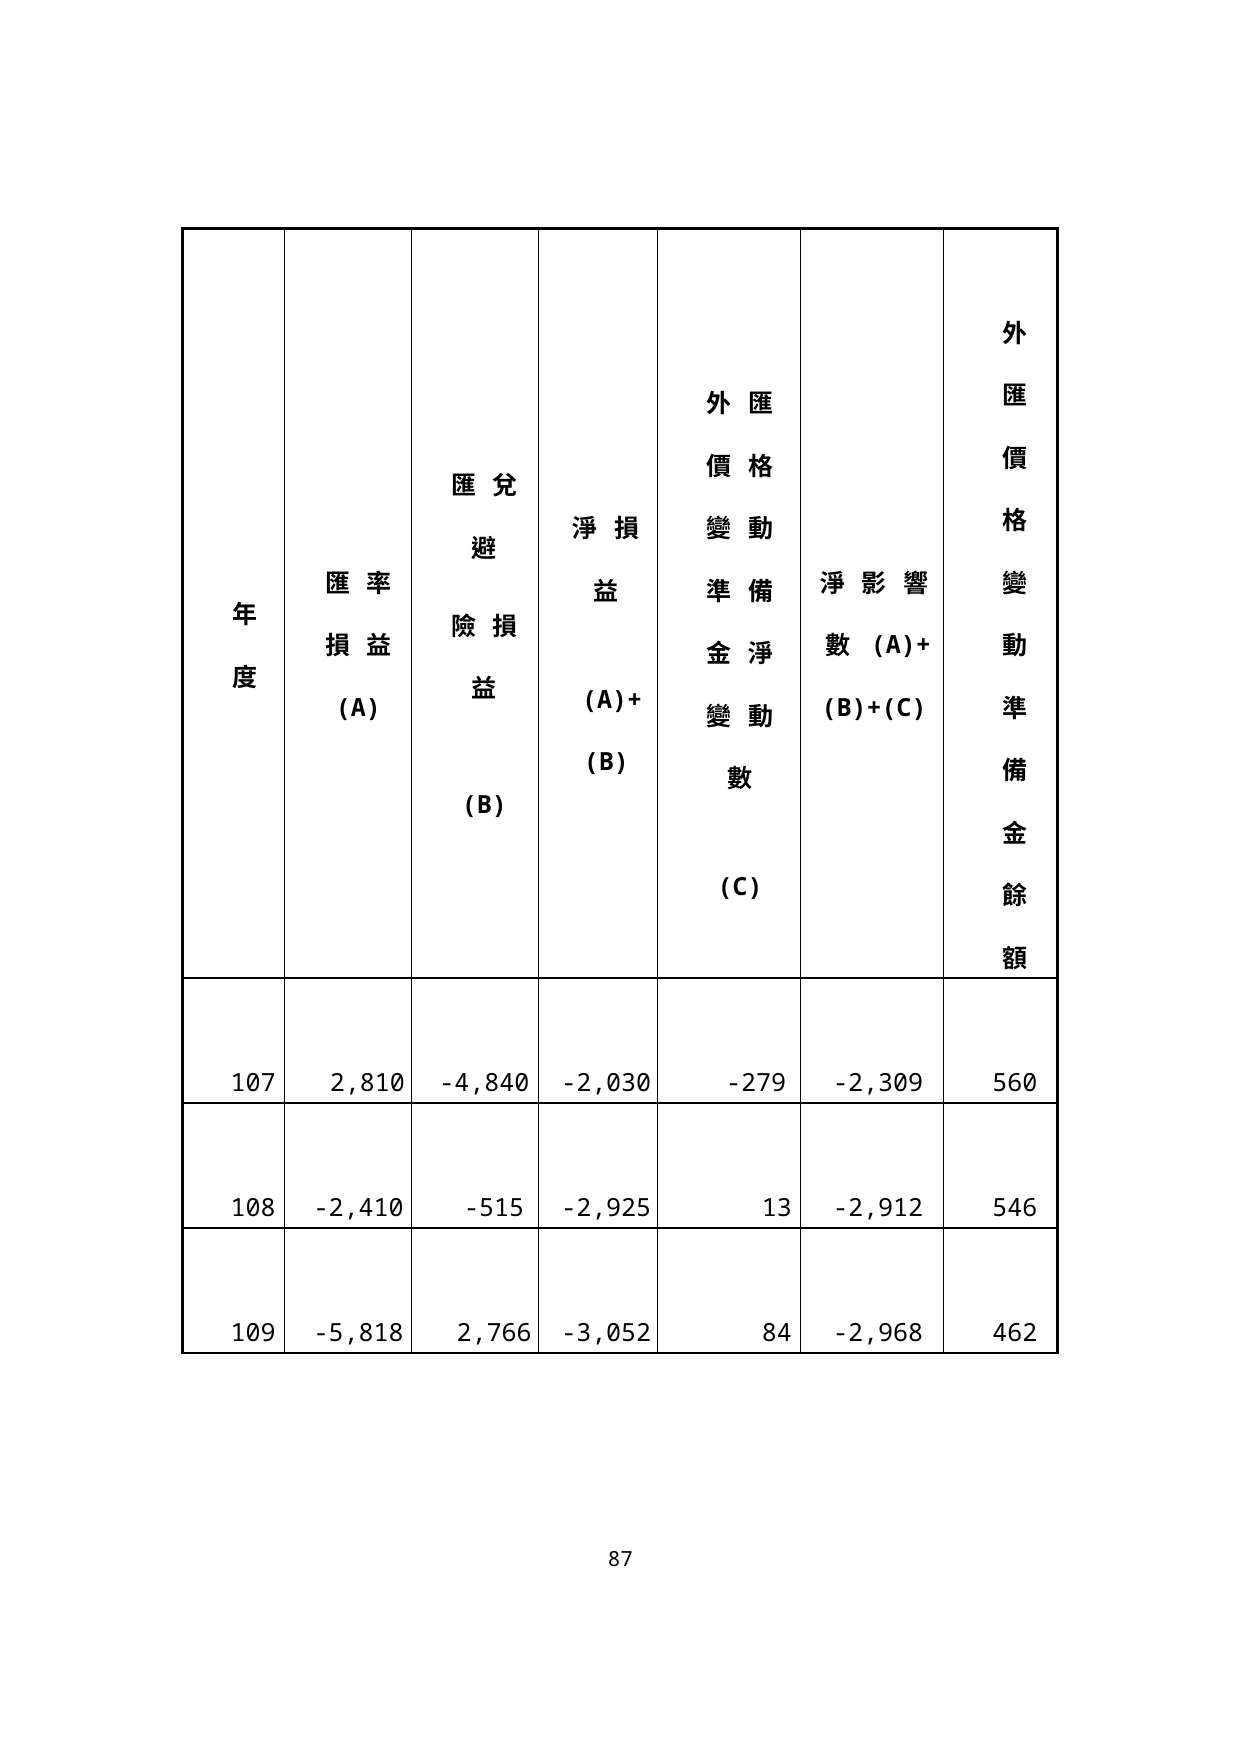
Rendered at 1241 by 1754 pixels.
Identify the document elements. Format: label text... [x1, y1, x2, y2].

table_cell -2,410 [285, 1104, 411, 1227]
table_cell -4,840 [412, 979, 538, 1102]
table_cell 546 [944, 1104, 1056, 1227]
table_cell 13 [658, 1104, 800, 1227]
table_cell -2,968 [801, 1229, 943, 1352]
table_cell -279 [658, 979, 800, 1102]
table_cell 84 [658, 1229, 800, 1352]
table_cell 2,810 [285, 979, 411, 1102]
table_cell 2,766 [412, 1229, 538, 1352]
table_cell -2,925 [539, 1104, 657, 1227]
table_header 淨影響數(A)+(B)+(C) [801, 230, 943, 977]
table_cell 560 [944, 979, 1056, 1102]
table_cell 462 [944, 1229, 1056, 1352]
table_header 外匯價格變動準備金餘額 [944, 230, 1056, 977]
table_cell -2,912 [801, 1104, 943, 1227]
table_header 年度 [184, 230, 284, 977]
table_cell -2,030 [539, 979, 657, 1102]
table_header 外匯價格變動準備金淨變動數 (C) [658, 230, 800, 977]
table_cell 109 [184, 1229, 284, 1352]
table_cell -5,818 [285, 1229, 411, 1352]
table_header 匯率損益(A) [285, 230, 411, 977]
table_cell -515 [412, 1104, 538, 1227]
table_cell 107 [184, 979, 284, 1102]
table_cell -3,052 [539, 1229, 657, 1352]
table_header 淨損益 (A)+(B) [539, 230, 657, 977]
table_header 匯兌避 險損益 (B) [412, 230, 538, 977]
table_cell 108 [184, 1104, 284, 1227]
table_cell -2,309 [801, 979, 943, 1102]
